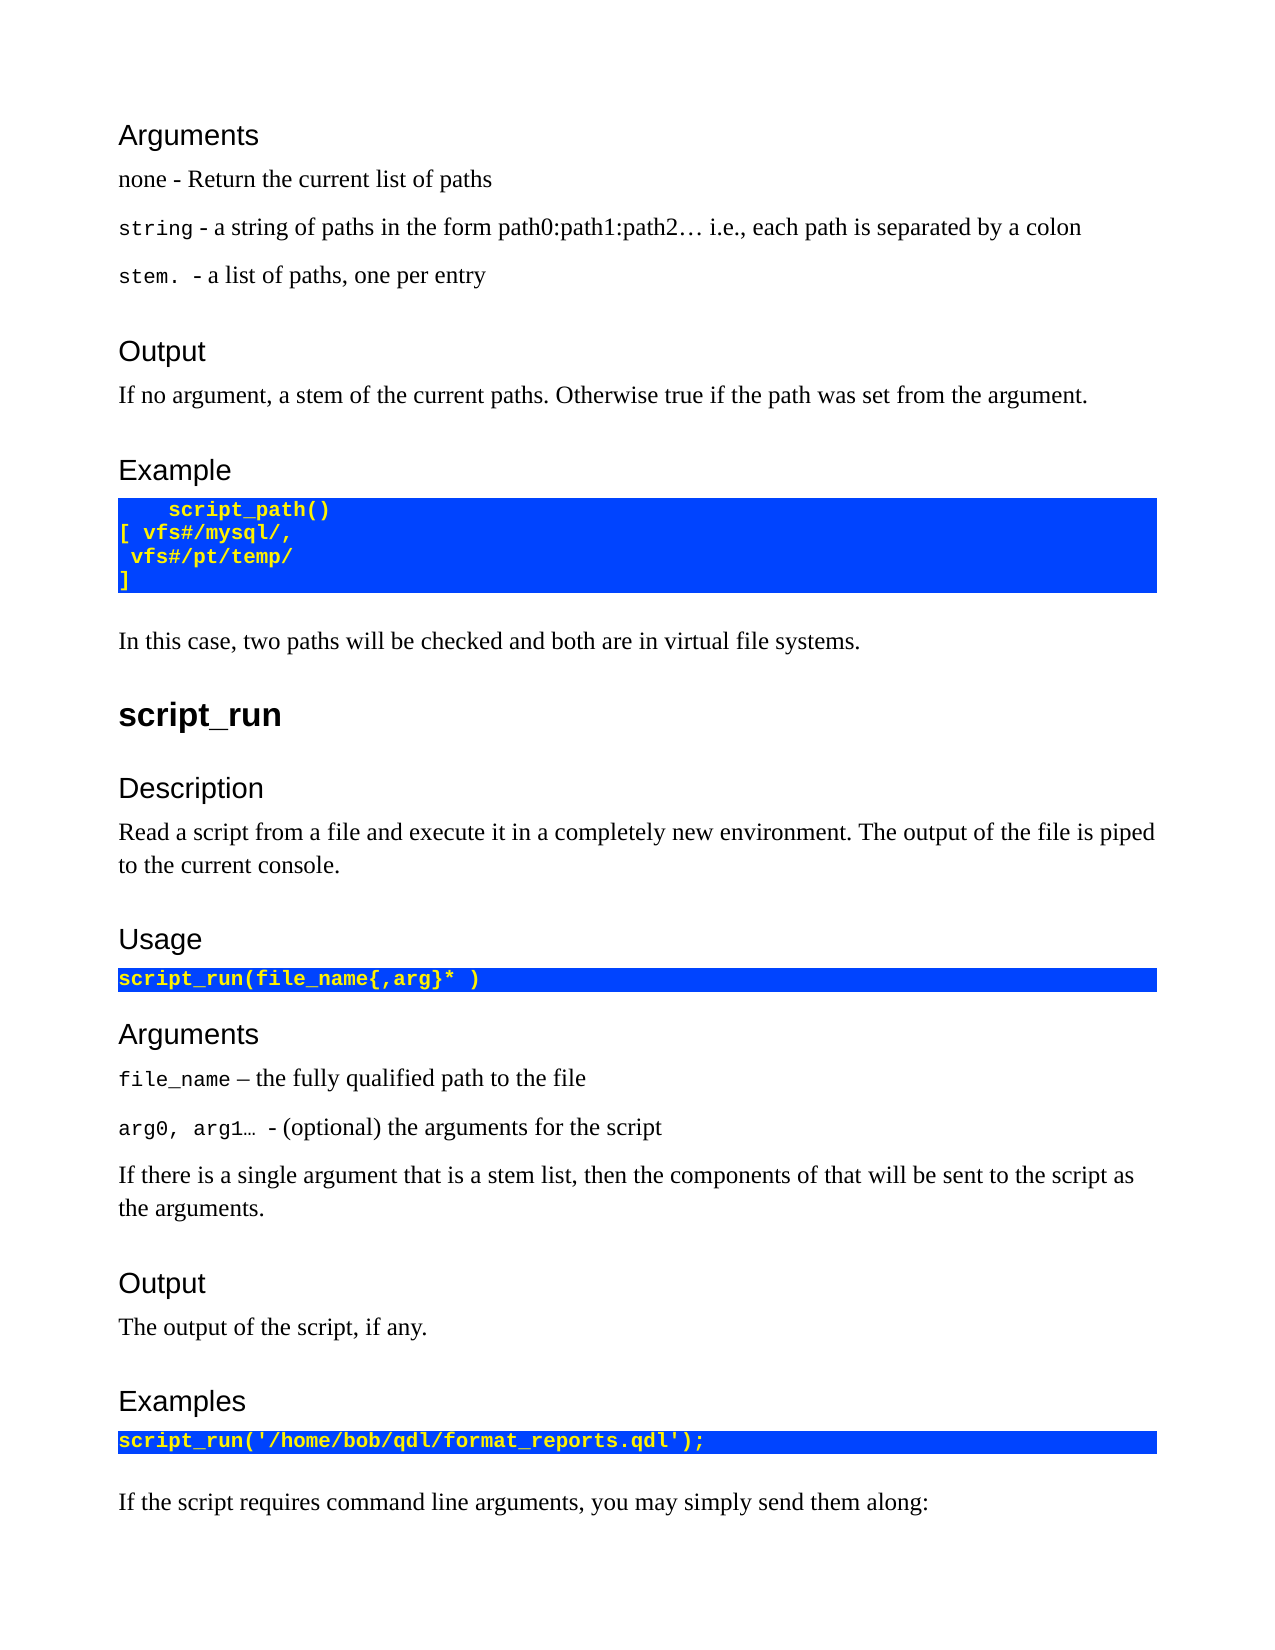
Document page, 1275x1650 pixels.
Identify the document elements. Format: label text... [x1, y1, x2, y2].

subtitle Output [118, 334, 1157, 367]
text If the script requires command line arguments, you may simply send them along: [118, 1454, 1157, 1516]
text script_path() [118, 498, 1157, 522]
text ] [118, 569, 1157, 593]
subtitle Usage [118, 922, 1157, 956]
text arg0, arg1… - (optional) the arguments for the script [118, 1112, 1157, 1141]
text The output of the script, if any. [118, 1312, 1157, 1341]
text vfs#/pt/temp/ [118, 546, 1157, 569]
text stem. - a list of paths, one per entry [118, 260, 1157, 290]
text Read a script from a file and execute it in a completely new environment. The output of the file is piped to the current console. [118, 817, 1157, 878]
text If there is a single argument that is a stem list, then the components of that will be sent to the script as the arguments. [118, 1160, 1157, 1222]
text If no argument, a stem of the current paths. Otherwise true if the path was set from the argument. [118, 380, 1157, 409]
subtitle Arguments [118, 118, 1157, 152]
text file_name – the fully qualified path to the file [118, 1063, 1157, 1093]
subtitle script_run [118, 694, 1157, 733]
text script_run(file_name{,arg}* ) [118, 968, 1157, 992]
text none - Return the current list of paths [118, 164, 1157, 193]
text In this case, two paths will be checked and both are in virtual file systems. [118, 593, 1157, 655]
subtitle Examples [118, 1384, 1157, 1418]
subtitle Arguments [118, 1017, 1157, 1051]
subtitle Output [118, 1266, 1157, 1299]
text string - a string of paths in the form path0:path1:path2… i.e., each path is separated by a colon [118, 212, 1157, 241]
text script_run('/home/bob/qdl/format_reports.qdl'); [118, 1431, 1157, 1454]
subtitle Description [118, 771, 1157, 804]
text [ vfs#/mysql/, [118, 522, 1157, 546]
subtitle Example [118, 452, 1157, 486]
